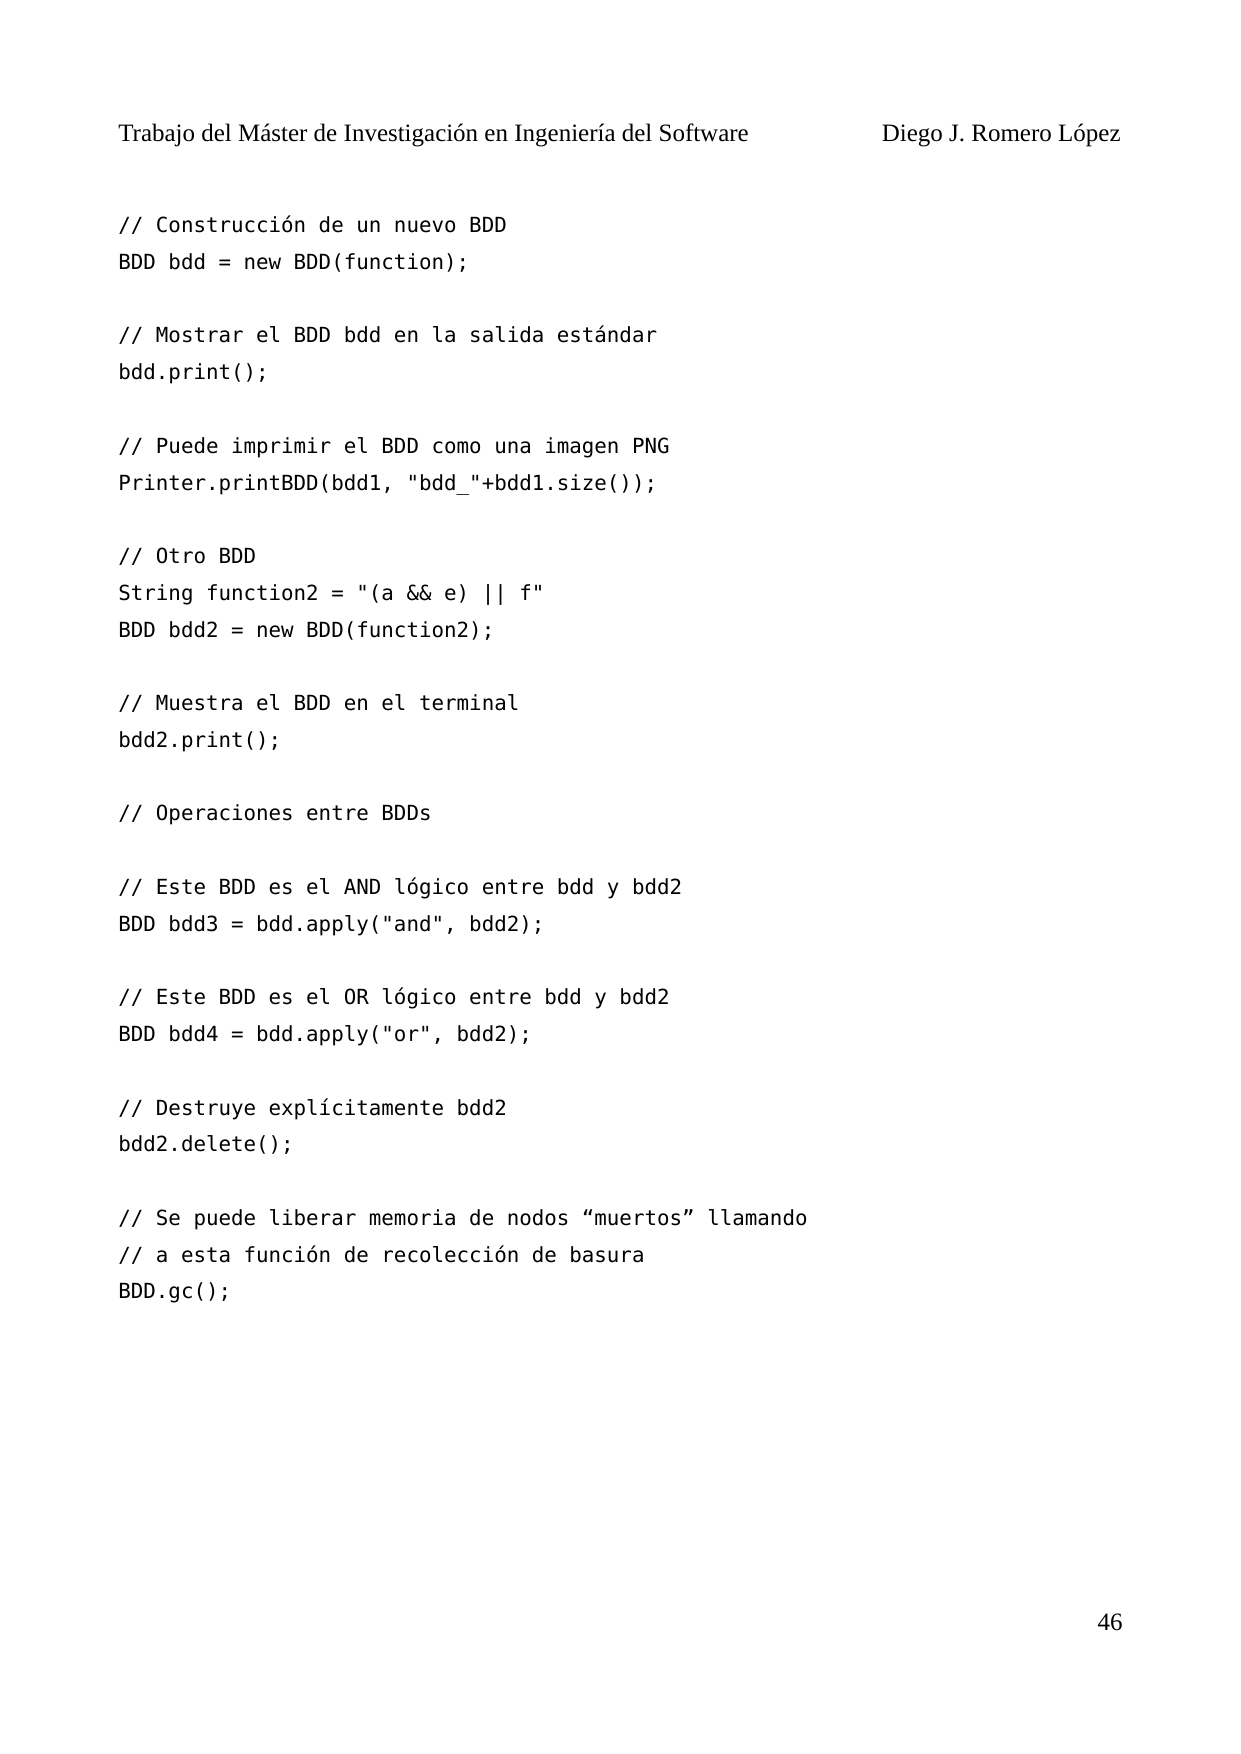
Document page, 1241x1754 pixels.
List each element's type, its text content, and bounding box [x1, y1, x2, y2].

text bdd2.delete(); [118, 1132, 1122, 1157]
text bdd.print(); [118, 360, 1122, 384]
text Printer.printBDD(bdd1, "bdd_"+bdd1.size()); [118, 471, 1122, 495]
text // Destruye explícitamente bdd2 [118, 1096, 1122, 1120]
text // Otro BDD [118, 544, 1122, 568]
text // Puede imprimir el BDD como una imagen PNG [118, 434, 1122, 458]
text BDD bdd4 = bdd.apply("or", bdd2); [118, 1022, 1122, 1046]
text // Operaciones entre BDDs [118, 801, 1122, 826]
text bdd2.print(); [118, 728, 1122, 752]
text BDD bdd2 = new BDD(function2); [118, 618, 1122, 642]
text // Muestra el BDD en el terminal [118, 691, 1122, 715]
text BDD bdd3 = bdd.apply("and", bdd2); [118, 912, 1122, 936]
text String function2 = "(a && e) || f" [118, 581, 1122, 605]
text // Este BDD es el OR lógico entre bdd y bdd2 [118, 985, 1122, 1009]
text // Mostrar el BDD bdd en la salida estándar [118, 323, 1122, 348]
text // Construcción de un nuevo BDD [118, 213, 1122, 237]
text // Este BDD es el AND lógico entre bdd y bdd2 [118, 875, 1122, 899]
text BDD.gc(); [118, 1279, 1122, 1304]
text // a esta función de recolección de basura [118, 1243, 1122, 1267]
text // Se puede liberar memoria de nodos “muertos” llamando [118, 1206, 1122, 1230]
text BDD bdd = new BDD(function); [118, 250, 1122, 274]
